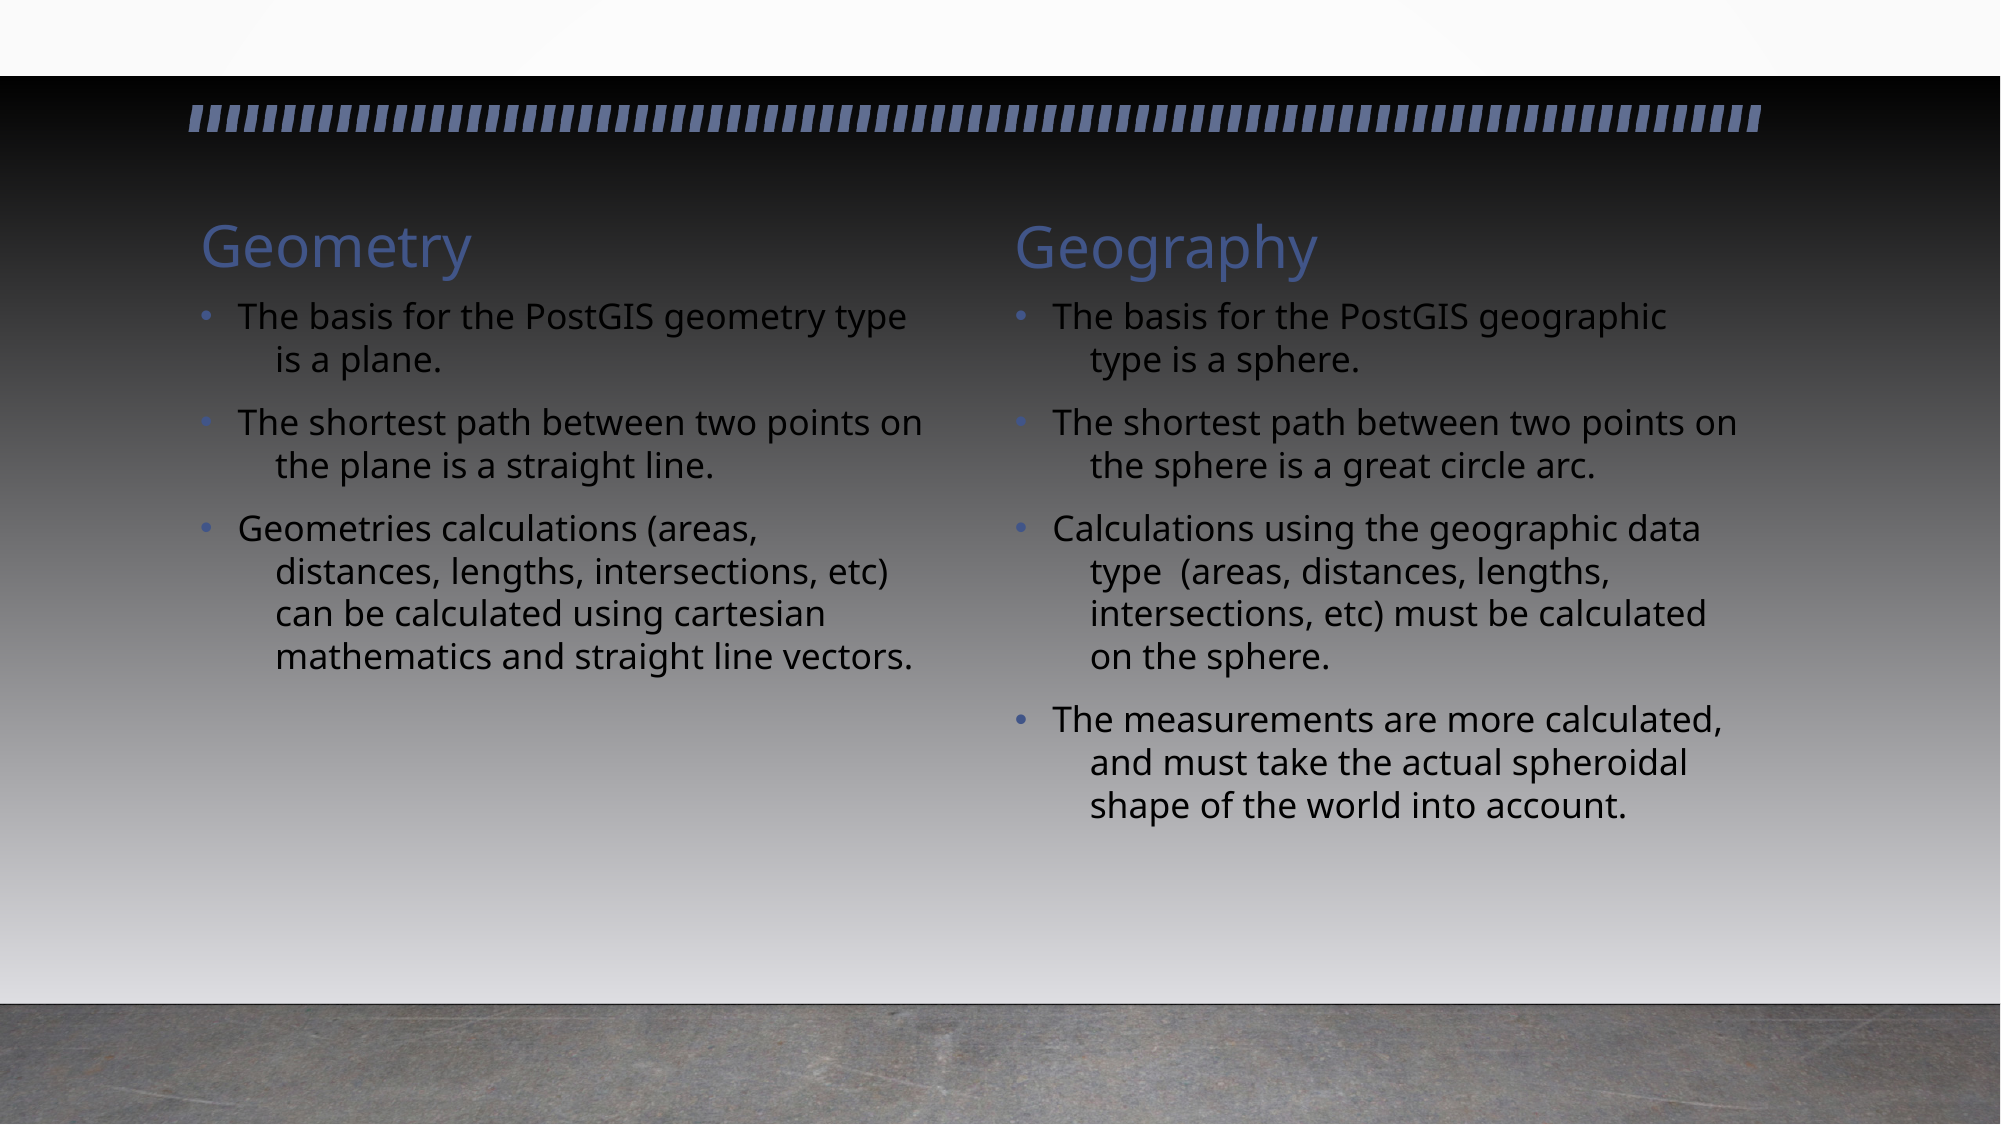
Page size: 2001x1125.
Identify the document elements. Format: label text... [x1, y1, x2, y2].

list The basis for the PostGIS geographic type is a sphere. The shortest path between two points on the sphere is a great circle arc. Calculations using the geographic data type (areas, distances, lengths, intersections, etc) must be calculated on the sphere. The measurements are more calculated, and must take the actual spheroidal shape of the world into account. [999, 286, 1762, 896]
list Geography [999, 155, 1762, 286]
list Geometry [185, 155, 948, 286]
list The basis for the PostGIS geometry type is a plane. The shortest path between two points on the plane is a straight line. Geometries calculations (areas, distances, lengths, intersections, etc) can be calculated using cartesian mathematics and straight line vectors. [185, 286, 948, 898]
